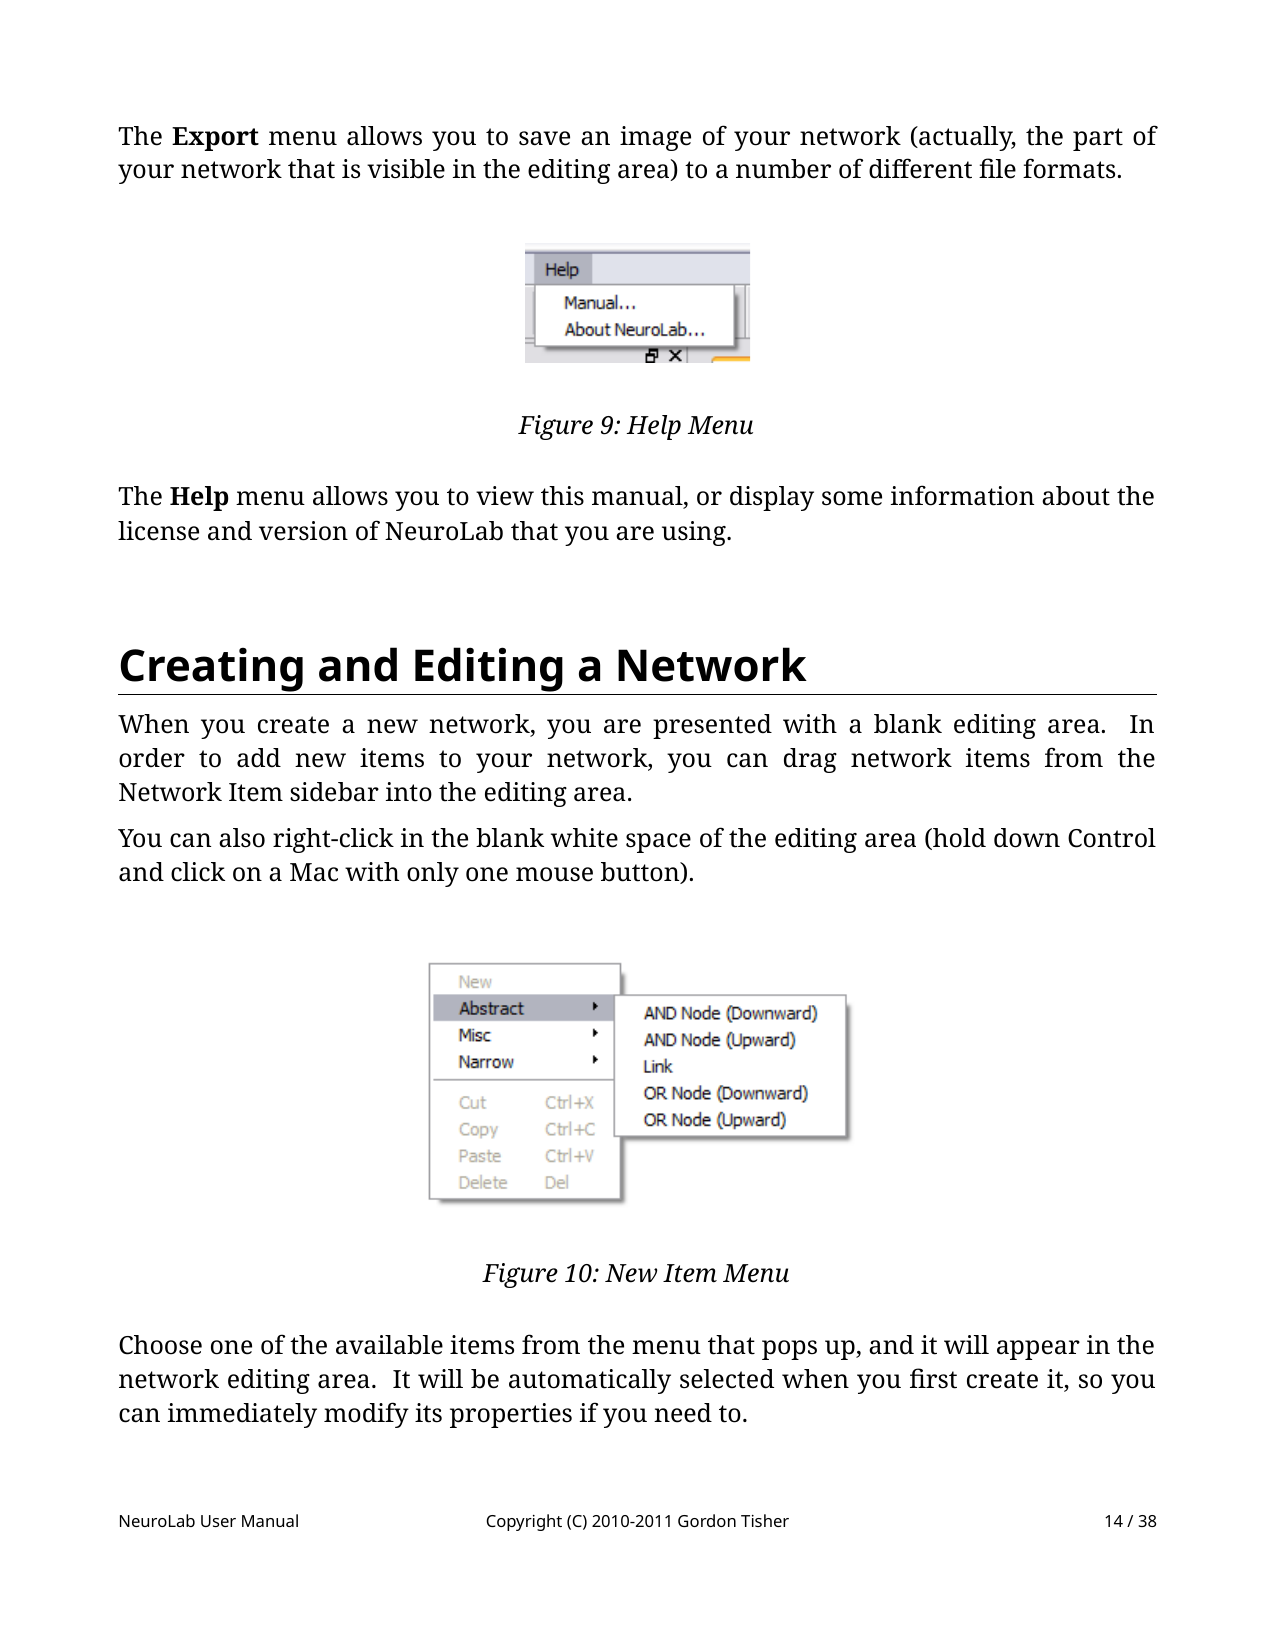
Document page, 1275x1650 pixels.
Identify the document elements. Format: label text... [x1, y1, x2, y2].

text When you create a new network, you are presented with a blank editing area. In order to add new items to your network, you can drag network items from the Network Item sidebar into the editing area. [118, 706, 1157, 808]
picture [525, 243, 750, 363]
text Figure 10: New Item Menu [118, 1211, 1157, 1290]
text Figure 9: Help Menu [118, 363, 1157, 442]
text Choose one of the available items from the menu that pops up, and it will appear in the network editing area. It will be automatically selected when you first create it, so you can immediately modify its properties if you need to. [118, 1327, 1157, 1429]
text The Export menu allows you to save an image of your network (actually, the part of your network that is visible in the editing area) to a number of different file formats. [118, 118, 1157, 186]
text The Help menu allows you to view this manual, or display some information about the license and version of NeuroLab that you are using. [118, 479, 1157, 547]
subtitle Creating and Editing a Network [118, 635, 1157, 694]
text You can also right-click in the blank white space of the editing area (hold down Control and click on a Mac with only one mouse button). [118, 821, 1157, 889]
picture [418, 946, 858, 1211]
